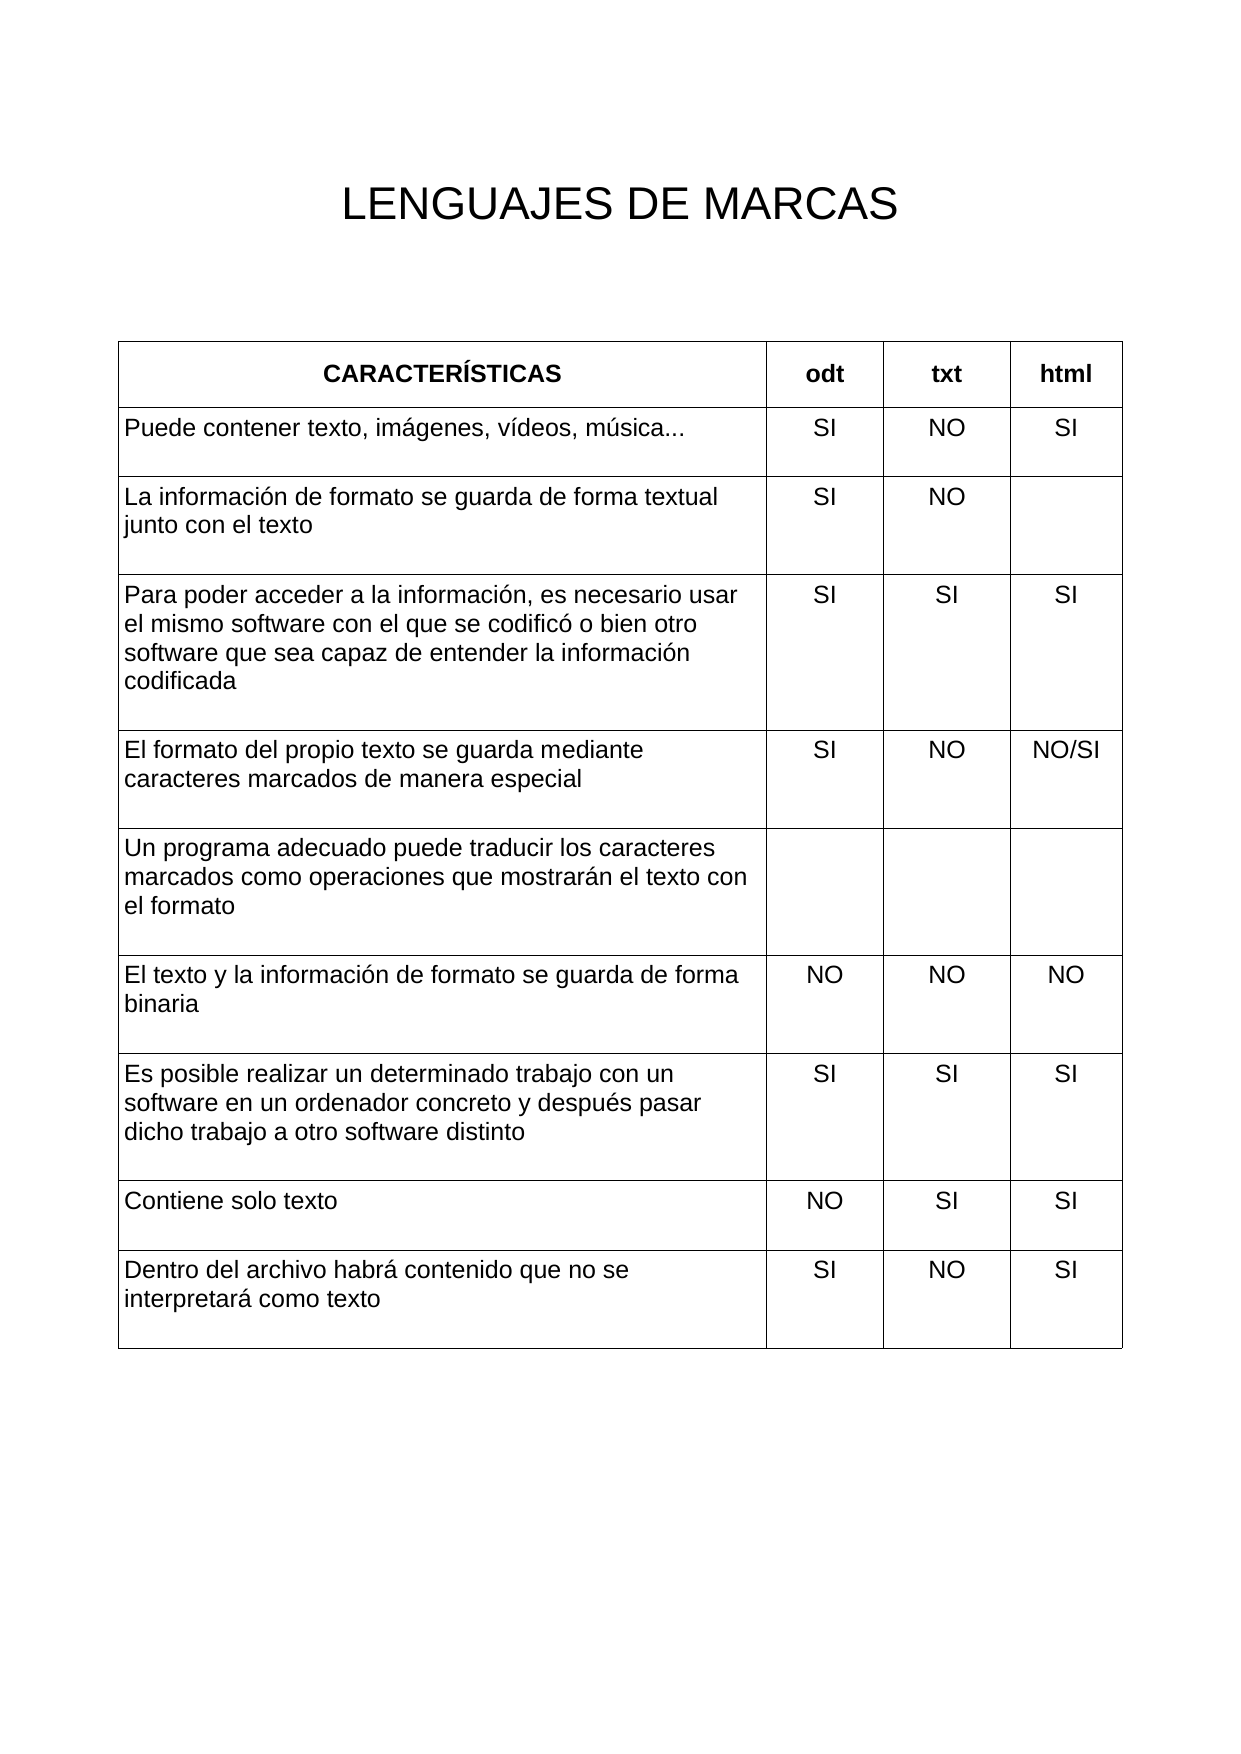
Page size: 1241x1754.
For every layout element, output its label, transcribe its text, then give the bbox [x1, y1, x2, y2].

table_cell SI [767, 1251, 883, 1347]
table_cell NO/SI [1011, 731, 1122, 827]
table_header html [1011, 342, 1122, 407]
table_cell SI [1011, 1181, 1122, 1249]
table_header odt [767, 342, 883, 407]
text LENGUAJES DE MARCAS [118, 176, 1122, 229]
table_cell NO [767, 956, 883, 1053]
table_cell NO [884, 956, 1010, 1053]
table_cell SI [884, 575, 1010, 729]
table_cell NO [884, 731, 1010, 827]
table_cell SI [767, 575, 883, 729]
table_cell Para poder acceder a la información, es necesario usar el mismo software con el que se codificó o bien otro software que sea capaz de entender la información codificada [119, 575, 766, 729]
table_cell Puede contener texto, imágenes, vídeos, música... [119, 408, 766, 476]
table_cell NO [884, 1251, 1010, 1347]
table_cell SI [1011, 575, 1122, 729]
table_cell [1011, 829, 1122, 955]
table_cell La información de formato se guarda de forma textual junto con el texto [119, 477, 766, 574]
table_cell [1011, 477, 1122, 574]
table_cell [884, 829, 1010, 955]
table_cell SI [767, 1054, 883, 1180]
table_cell Un programa adecuado puede traducir los caracteres marcados como operaciones que mostrarán el texto con el formato [119, 829, 766, 955]
table_cell NO [884, 408, 1010, 476]
table_cell SI [884, 1054, 1010, 1180]
table_cell SI [767, 477, 883, 574]
table_cell Contiene solo texto [119, 1181, 766, 1249]
table_cell NO [884, 477, 1010, 574]
table_cell SI [767, 408, 883, 476]
table_cell SI [1011, 1054, 1122, 1180]
table_cell NO [1011, 956, 1122, 1053]
table_header CARACTERÍSTICAS [119, 342, 766, 407]
table_cell El formato del propio texto se guarda mediante caracteres marcados de manera especial [119, 731, 766, 827]
table_cell Es posible realizar un determinado trabajo con un software en un ordenador concreto y después pasar dicho trabajo a otro software distinto [119, 1054, 766, 1180]
table_cell SI [767, 731, 883, 827]
table_cell SI [1011, 1251, 1122, 1347]
table_cell [767, 829, 883, 955]
table_cell El texto y la información de formato se guarda de forma binaria [119, 956, 766, 1053]
table_cell Dentro del archivo habrá contenido que no se interpretará como texto [119, 1251, 766, 1347]
table_cell NO [767, 1181, 883, 1249]
table_header txt [884, 342, 1010, 407]
table_cell SI [884, 1181, 1010, 1249]
table_cell SI [1011, 408, 1122, 476]
